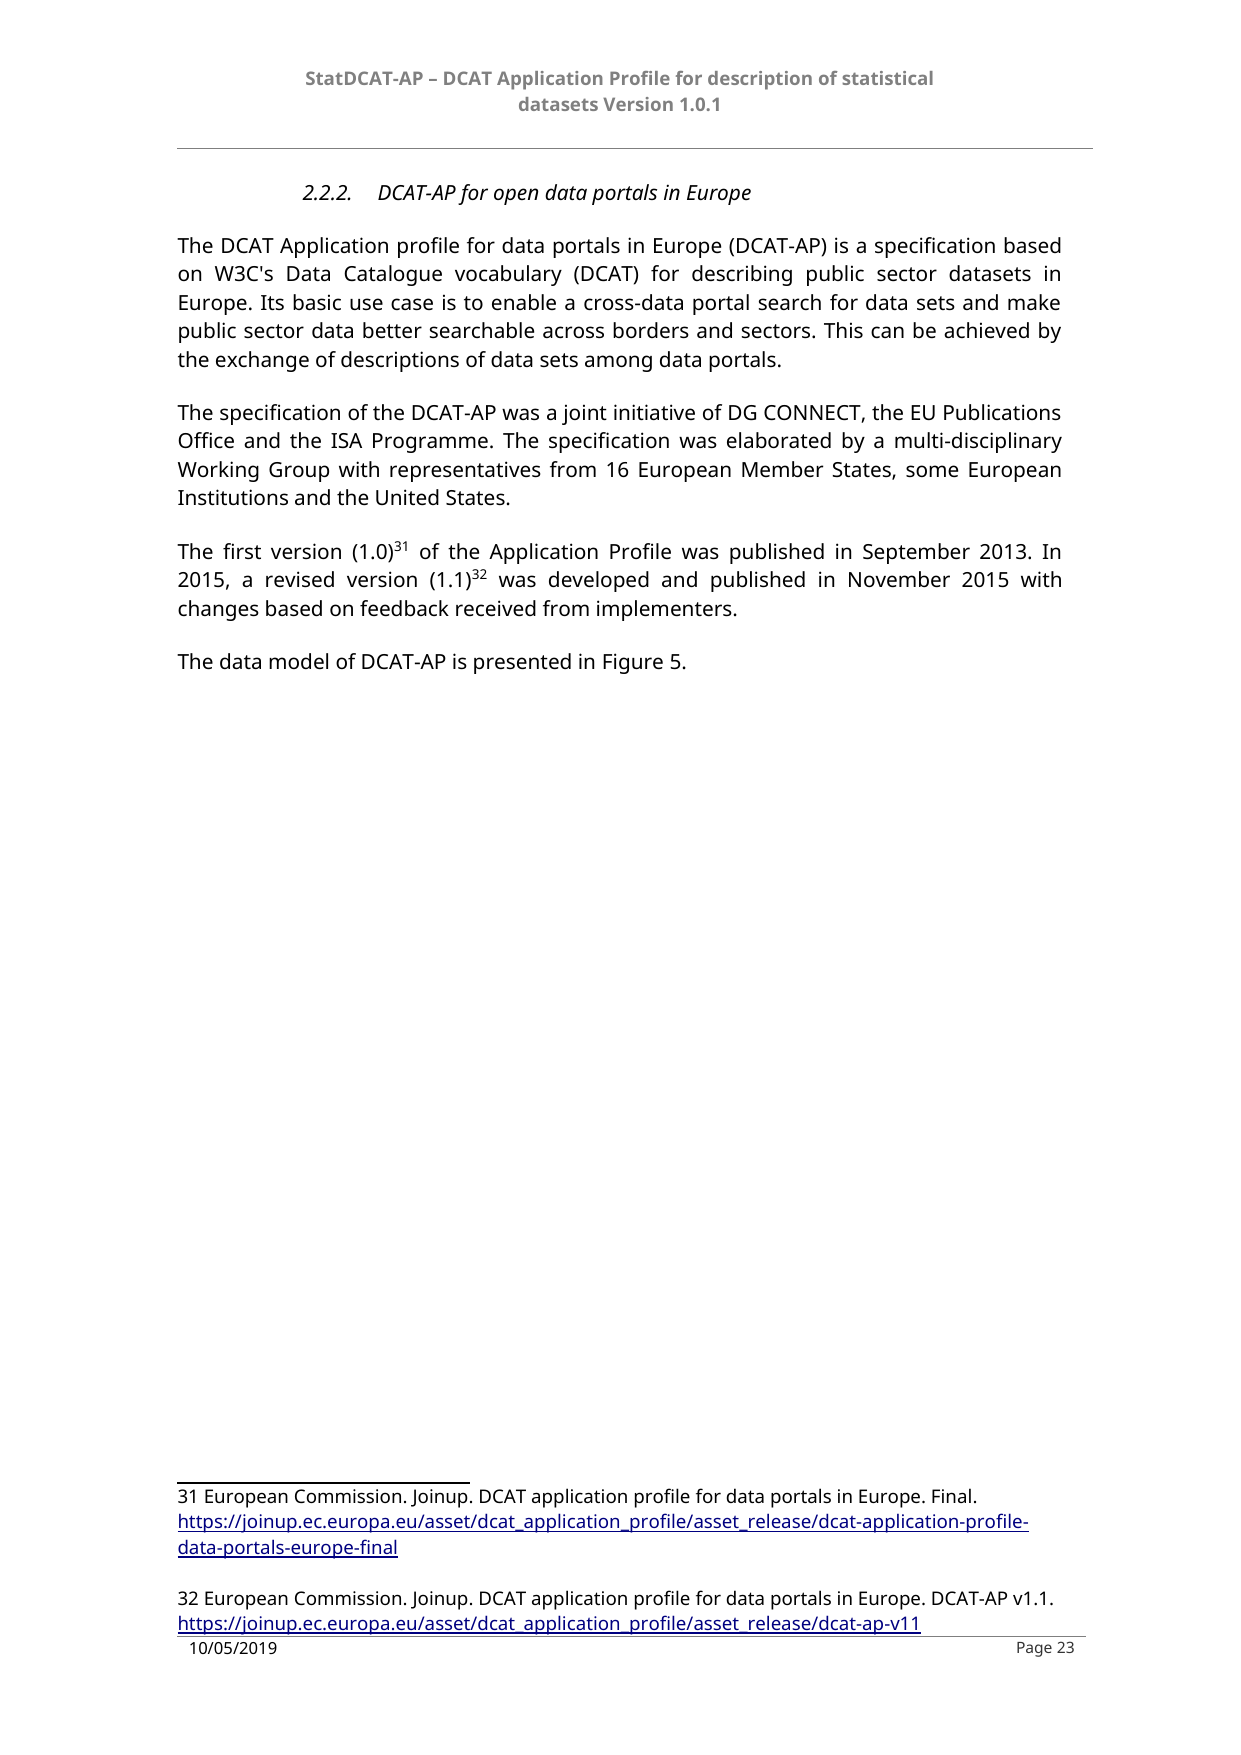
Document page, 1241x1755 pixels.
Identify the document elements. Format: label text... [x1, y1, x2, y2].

text European Commission. Joinup. DCAT application profile for data portals in Europe. Final. https://joinup.ec.europa.eu/asset/dcat_application_profile/asset_release/dcat-application-profile-data-portals-europe-final [177, 1483, 1063, 1560]
text The data model of DCAT-AP is presented in Figure 5. [177, 647, 1063, 676]
text European Commission. Joinup. DCAT application profile for data portals in Europe. DCAT-AP v1.1. https://joinup.ec.europa.eu/asset/dcat_application_profile/asset_release/dcat-ap-v11 [177, 1585, 1063, 1636]
text The specification of the DCAT-AP was a joint initiative of DG CONNECT, the EU Publications Office and the ISA Programme. The specification was elaborated by a multi-disciplinary Working Group with representatives from 16 European Member States, some European Institutions and the United States. [177, 398, 1063, 512]
subtitle DCAT-AP for open data portals in Europe [302, 178, 1063, 206]
text The first version (1.0) of the Application Profile was published in September 2013. In 2015, a revised version (1.1) was developed and published in November 2015 with changes based on feedback received from implementers. [177, 537, 1063, 622]
text The DCAT Application profile for data portals in Europe (DCAT-AP) is a specification based on W3C's Data Catalogue vocabulary (DCAT) for describing public sector datasets in Europe. Its basic use case is to enable a cross-data portal search for data sets and make public sector data better searchable across borders and sectors. This can be achieved by the exchange of descriptions of data sets among data portals. [177, 231, 1063, 373]
